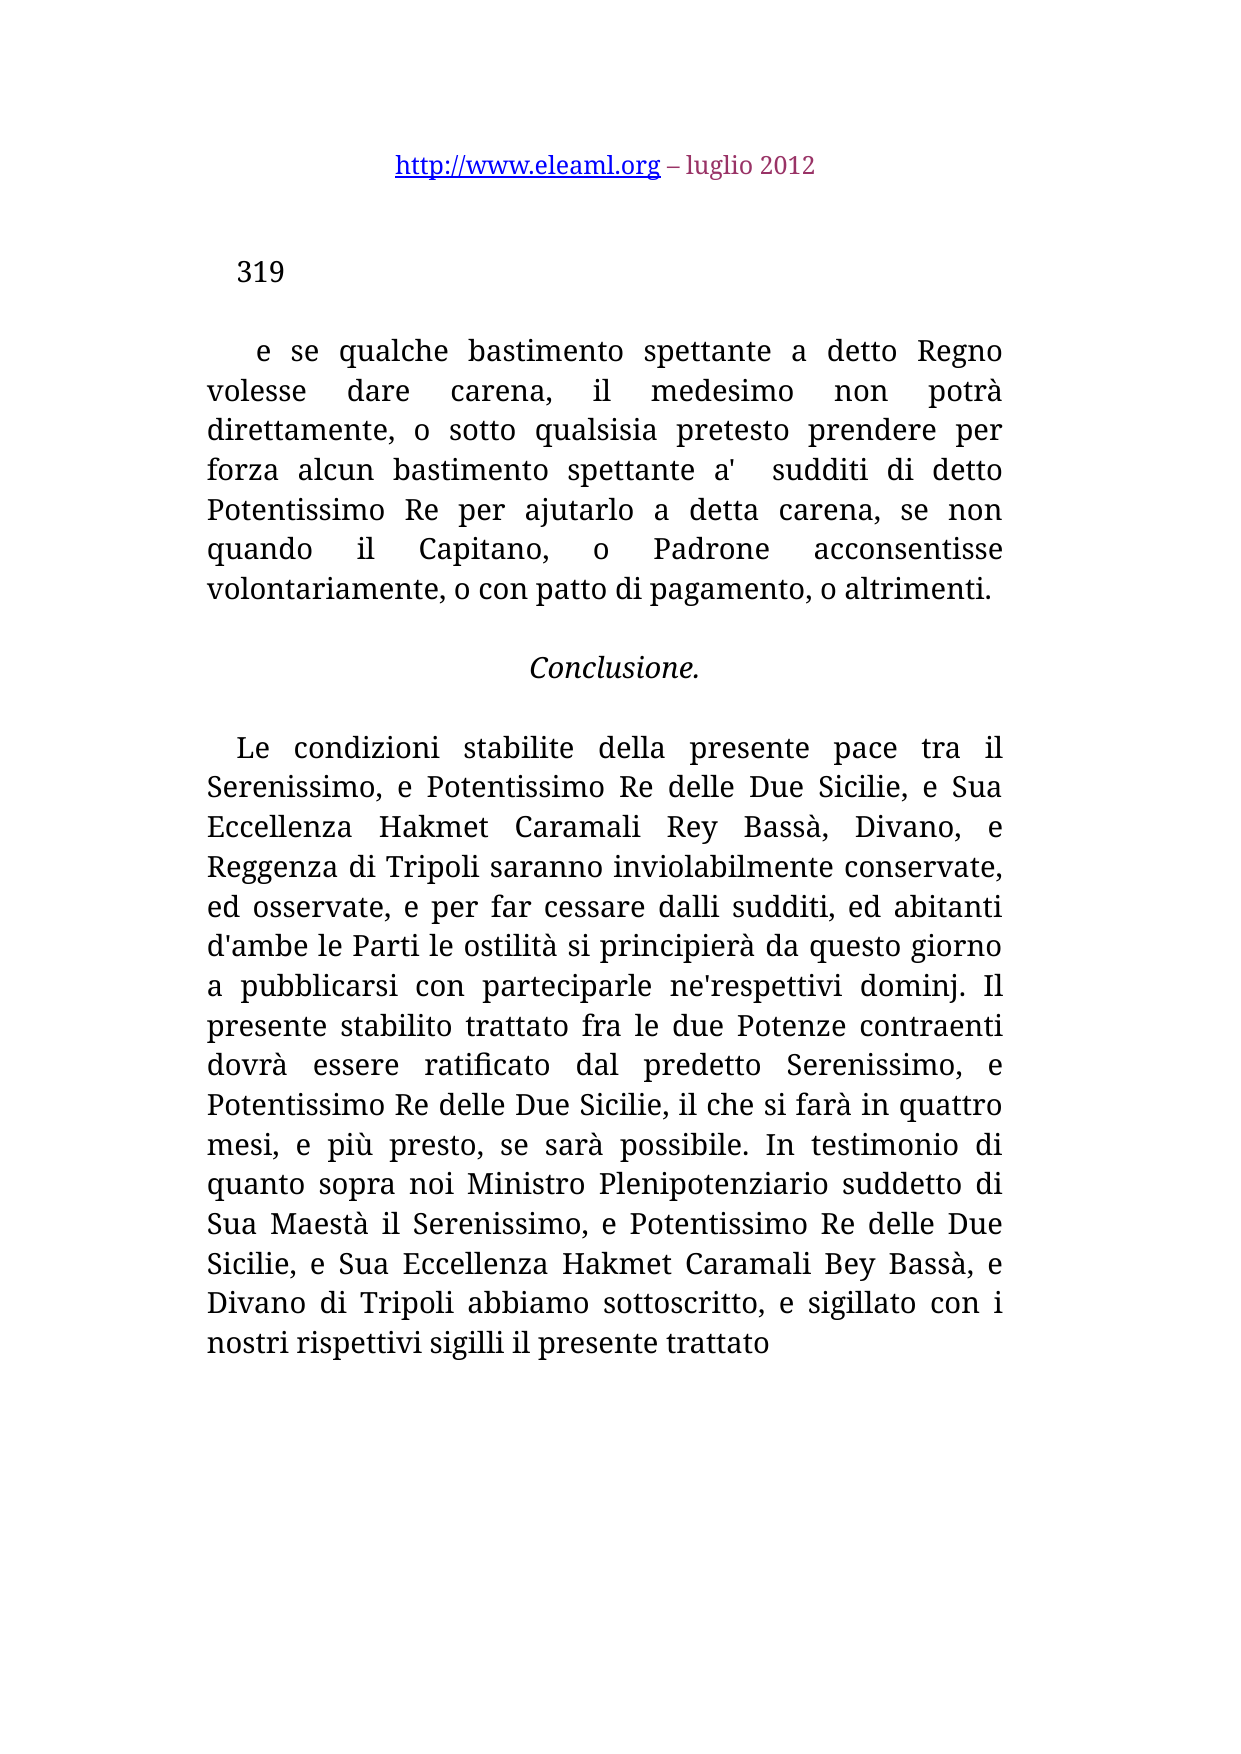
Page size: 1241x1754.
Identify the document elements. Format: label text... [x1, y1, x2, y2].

text Le condizioni stabilite della presente pace tra il Serenissimo, e Potentissimo Re delle Due Sicilie, e Sua Eccellenza Hakmet Caramali Rey Bassà, Divano, e Reggenza di Tripoli saranno inviolabilmente conservate, ed osservate, e per far cessare dalli sudditi, ed abitanti d'ambe le Parti le ostilità si principierà da questo giorno a pubblicarsi con parteciparle ne'respettivi dominj. Il presente stabilito trattato fra le due Potenze contraenti dovrà essere ratificato dal predetto Serenissimo, e Potentissimo Re delle Due Sicilie, il che si farà in quattro mesi, e più presto, se sarà possibile. In testimonio di quanto sopra noi Ministro Plenipotenziario suddetto di Sua Maestà il Serenissimo, e Potentissimo Re delle Due Sicilie, e Sua Eccellenza Hakmet Caramali Bey Bassà, e Divano di Tripoli abbiamo sottoscritto, e sigillato con i nostri rispettivi sigilli il presente trattato [207, 727, 1004, 1362]
text e se qualche bastimento spettante a detto Regno volesse dare carena, il medesimo non potrà direttamente, o sotto qualsisia pretesto prendere per forza alcun bastimento spettante a' sudditi di detto Potentissimo Re per ajutarlo a detta carena, se non quando il Capitano, o Padrone acconsentisse volontariamente, o con patto di pagamento, o altrimenti. [207, 330, 1004, 608]
text Conclusione. [207, 648, 1004, 687]
text 319 [207, 251, 1004, 291]
